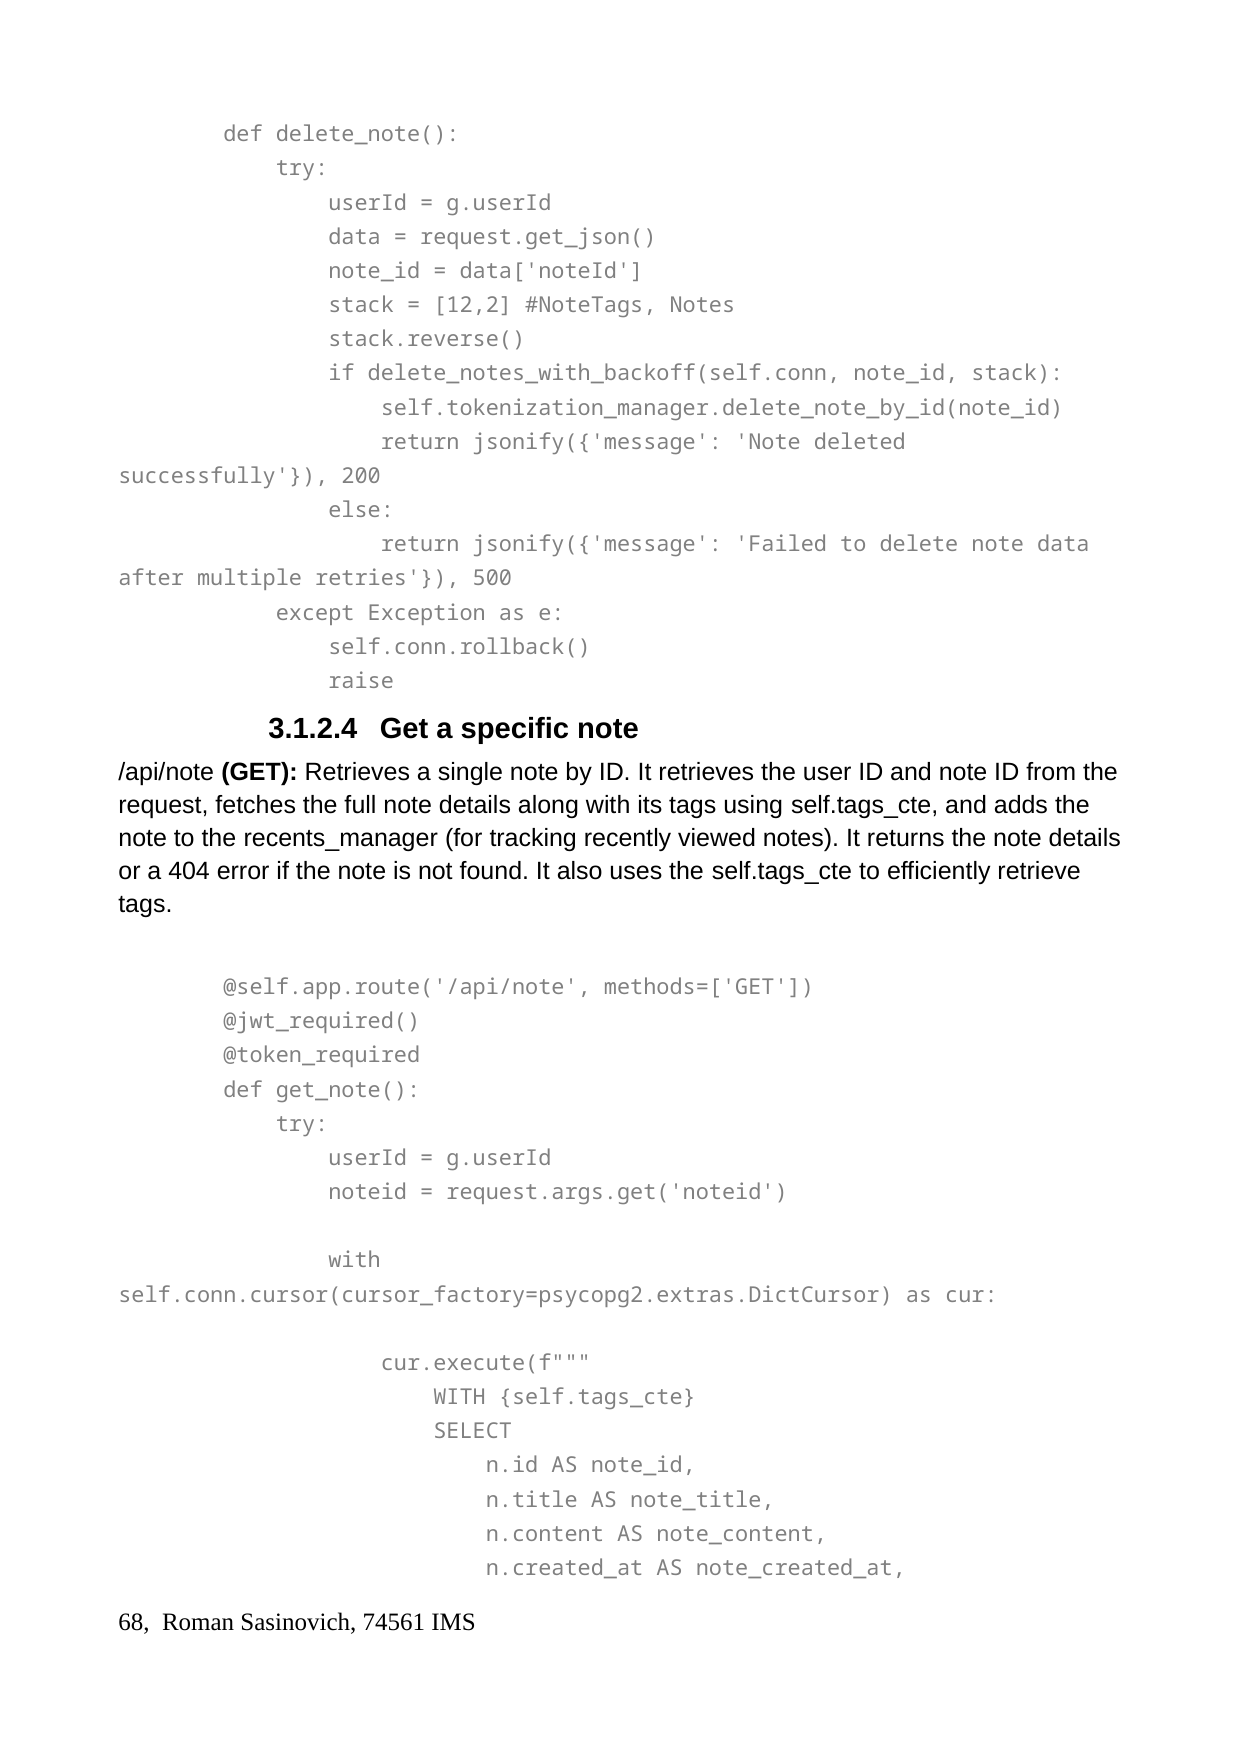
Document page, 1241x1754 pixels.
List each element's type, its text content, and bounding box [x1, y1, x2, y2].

text WITH {self.tags_cte} [118, 1381, 1122, 1411]
text self.tokenization_manager.delete_note_by_id(note_id) [118, 391, 1122, 421]
text noteid = request.args.get('noteid') [118, 1176, 1122, 1206]
text except Exception as e: [118, 596, 1122, 626]
text userId = g.userId [118, 1142, 1122, 1172]
text data = request.get_json() [118, 221, 1122, 250]
text n.content AS note_content, [118, 1518, 1122, 1548]
text self.conn.rollback() [118, 631, 1122, 660]
subtitle Get a specific note [268, 711, 1122, 745]
text with self.conn.cursor(cursor_factory=psycopg2.extras.DictCursor) as cur: [118, 1244, 1122, 1308]
text return jsonify({'message': 'Note deleted successfully'}), 200 [118, 426, 1122, 489]
text n.created_at AS note_created_at, [118, 1552, 1122, 1582]
text @self.app.route('/api/note', methods=['GET']) [118, 971, 1122, 1001]
text /api/note (GET): Retrieves a single note by ID. It retrieves the user ID and note ID from the request, fetches the full note details along with its tags using self.tags_cte, and adds the note to the recents_manager (for tracking recently viewed notes). It returns the note details or a 404 error if the note is not found. It also uses the self.tags_cte to efficiently retrieve tags. [118, 757, 1122, 918]
text else: [118, 494, 1122, 524]
text raise [118, 665, 1122, 694]
text stack = [12,2] #NoteTags, Notes [118, 289, 1122, 319]
text try: [118, 152, 1122, 182]
text def get_note(): [118, 1074, 1122, 1103]
text SELECT [118, 1415, 1122, 1445]
text @jwt_required() [118, 1005, 1122, 1035]
text try: [118, 1108, 1122, 1138]
text def delete_note(): [118, 118, 1122, 148]
text cur.execute(f""" [118, 1347, 1122, 1377]
text userId = g.userId [118, 186, 1122, 216]
text stack.reverse() [118, 323, 1122, 353]
text return jsonify({'message': 'Failed to delete note data after multiple retries'}), 500 [118, 528, 1122, 592]
text n.id AS note_id, [118, 1449, 1122, 1479]
text if delete_notes_with_backoff(self.conn, note_id, stack): [118, 357, 1122, 387]
text note_id = data['noteId'] [118, 255, 1122, 284]
text n.title AS note_title, [118, 1484, 1122, 1513]
text @token_required [118, 1039, 1122, 1069]
